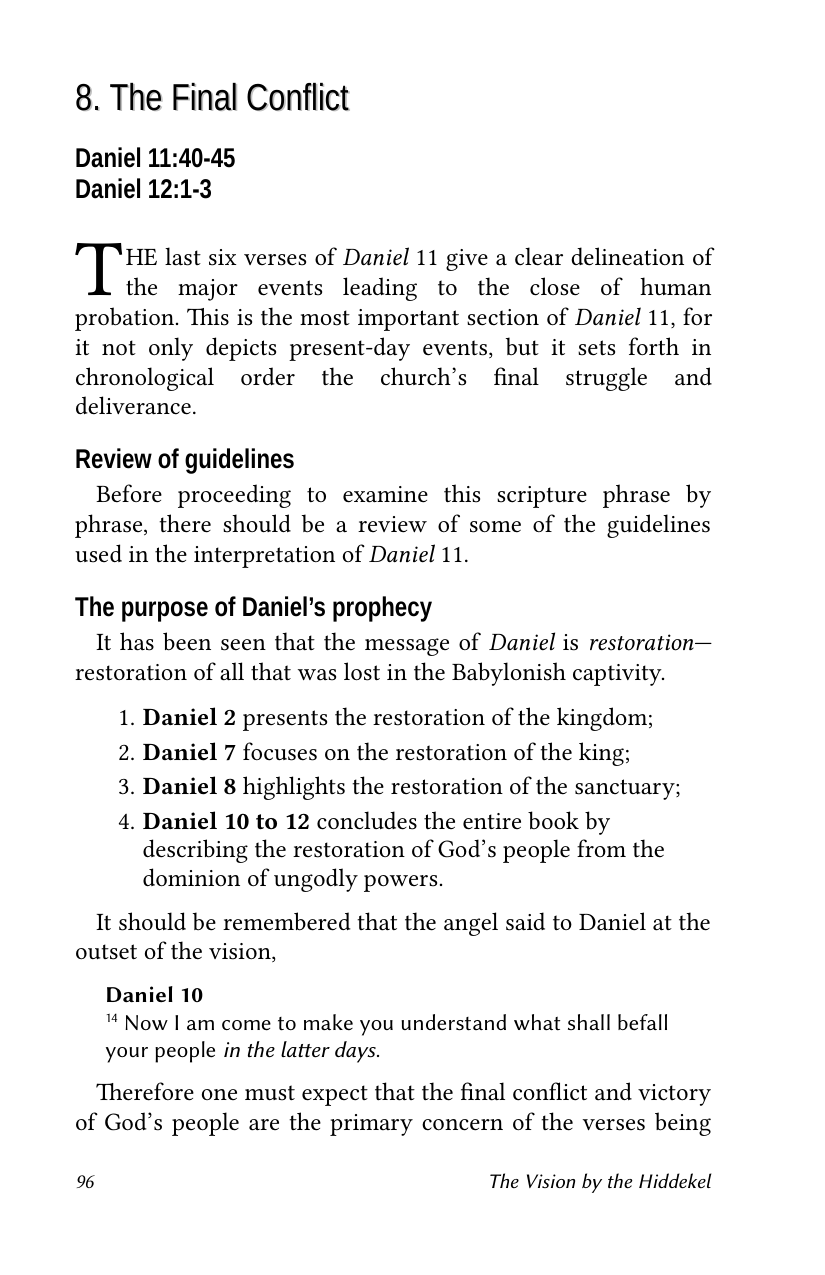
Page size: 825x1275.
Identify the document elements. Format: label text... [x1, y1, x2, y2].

text Daniel 11:40-45 [75, 142, 712, 173]
text THE last six verses of Daniel 11 give a clear delineation of the major events leading to the close of human probation. This is the most important section of Daniel 11, for it not only depicts present-day events, but it sets forth in chronological order the church’s final struggle and deliverance. [75, 243, 712, 421]
list Daniel 2 presents the restoration of the kingdom; [135, 703, 712, 732]
subtitle Review of guidelines [75, 443, 712, 474]
text Daniel 12:1-3 [75, 173, 712, 204]
list Daniel 10 to 12 concludes the entire book by describing the restoration of God’s people from the dominion of ungodly powers. [135, 807, 712, 892]
text It has been seen that the message of Daniel is restoration—restoration of all that was lost in the Babylonish captivity. [75, 628, 712, 687]
text 14 Now I am come to make you understand what shall befall your people in the latter days. [105, 1010, 682, 1063]
subtitle The purpose of Daniel’s prophecy [75, 591, 712, 622]
text Before proceeding to examine this scripture phrase by phrase, there should be a review of some of the guidelines used in the interpretation of Daniel 11. [75, 481, 712, 569]
text Daniel 10 [105, 982, 712, 1008]
list Daniel 7 focuses on the restoration of the king; [135, 738, 712, 766]
list Daniel 8 highlights the restoration of the sanctuary; [135, 772, 712, 801]
title The Final Conflict [75, 75, 712, 118]
text It should be remembered that the angel said to Daniel at the outset of the vision, [75, 907, 712, 966]
text Therefore one must expect that the final conflict and victory of God’s people are the primary concern of the verses being [75, 1078, 712, 1137]
